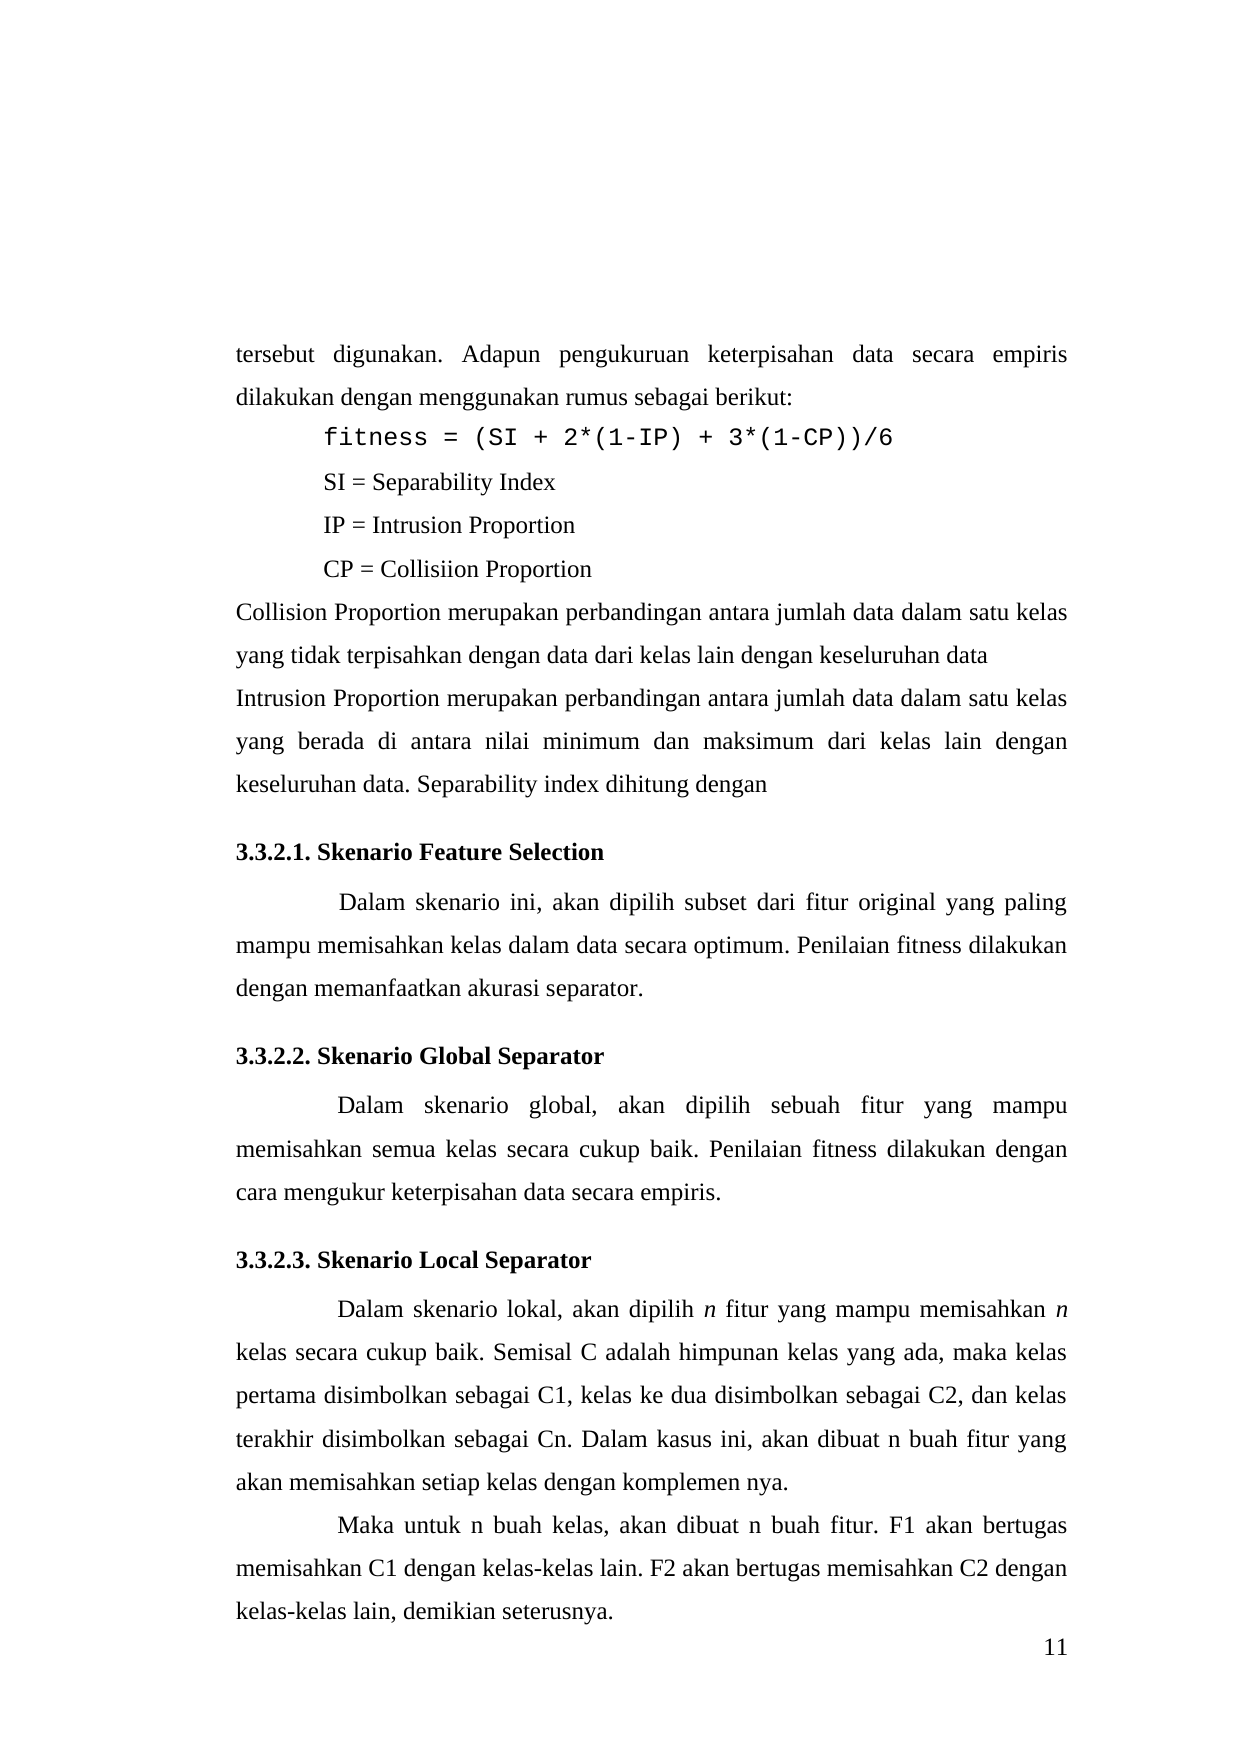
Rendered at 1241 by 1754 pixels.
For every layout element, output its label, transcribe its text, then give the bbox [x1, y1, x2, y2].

text Maka untuk n buah kelas, akan dibuat n buah fitur. F1 akan bertugas memisahkan C1 dengan kelas-kelas lain. F2 akan bertugas memisahkan C2 dengan kelas-kelas lain, demikian seterusnya. [236, 1510, 1068, 1625]
subtitle Skenario Local Separator [236, 1245, 1068, 1274]
text IP = Intrusion Proportion [323, 511, 1068, 539]
text Dalam skenario lokal, akan dipilih n fitur yang mampu memisahkan n kelas secara cukup baik. Semisal C adalah himpunan kelas yang ada, maka kelas pertama disimbolkan sebagai C1, kelas ke dua disimbolkan sebagai C2, dan kelas terakhir disimbolkan sebagai Cn. Dalam kasus ini, akan dibuat n buah fitur yang akan memisahkan setiap kelas dengan komplemen nya. [236, 1294, 1068, 1496]
text Intrusion Proportion merupakan perbandingan antara jumlah data dalam satu kelas yang berada di antara nilai minimum dan maksimum dari kelas lain dengan keseluruhan data. Separability index dihitung dengan [236, 683, 1068, 798]
subtitle Skenario Global Separator [236, 1041, 1068, 1070]
text Dalam skenario global, akan dipilih sebuah fitur yang mampu memisahkan semua kelas secara cukup baik. Penilaian fitness dilakukan dengan cara mengukur keterpisahan data secara empiris. [236, 1091, 1068, 1206]
text tersebut digunakan. Adapun pengukuruan keterpisahan data secara empiris dilakukan dengan menggunakan rumus sebagai berikut: [236, 339, 1068, 411]
text Collision Proportion merupakan perbandingan antara jumlah data dalam satu kelas yang tidak terpisahkan dengan data dari kelas lain dengan keseluruhan data [236, 597, 1068, 669]
subtitle Skenario Feature Selection [236, 837, 1068, 866]
text fitness = (SI + 2*(1-IP) + 3*(1-CP))/6 [323, 425, 1068, 453]
text SI = Separability Index [323, 467, 1068, 496]
text CP = Collisiion Proportion [323, 554, 1068, 582]
text Dalam skenario ini, akan dipilih subset dari fitur original yang paling mampu memisahkan kelas dalam data secara optimum. Penilaian fitness dilakukan dengan memanfaatkan akurasi separator. [236, 887, 1068, 1002]
